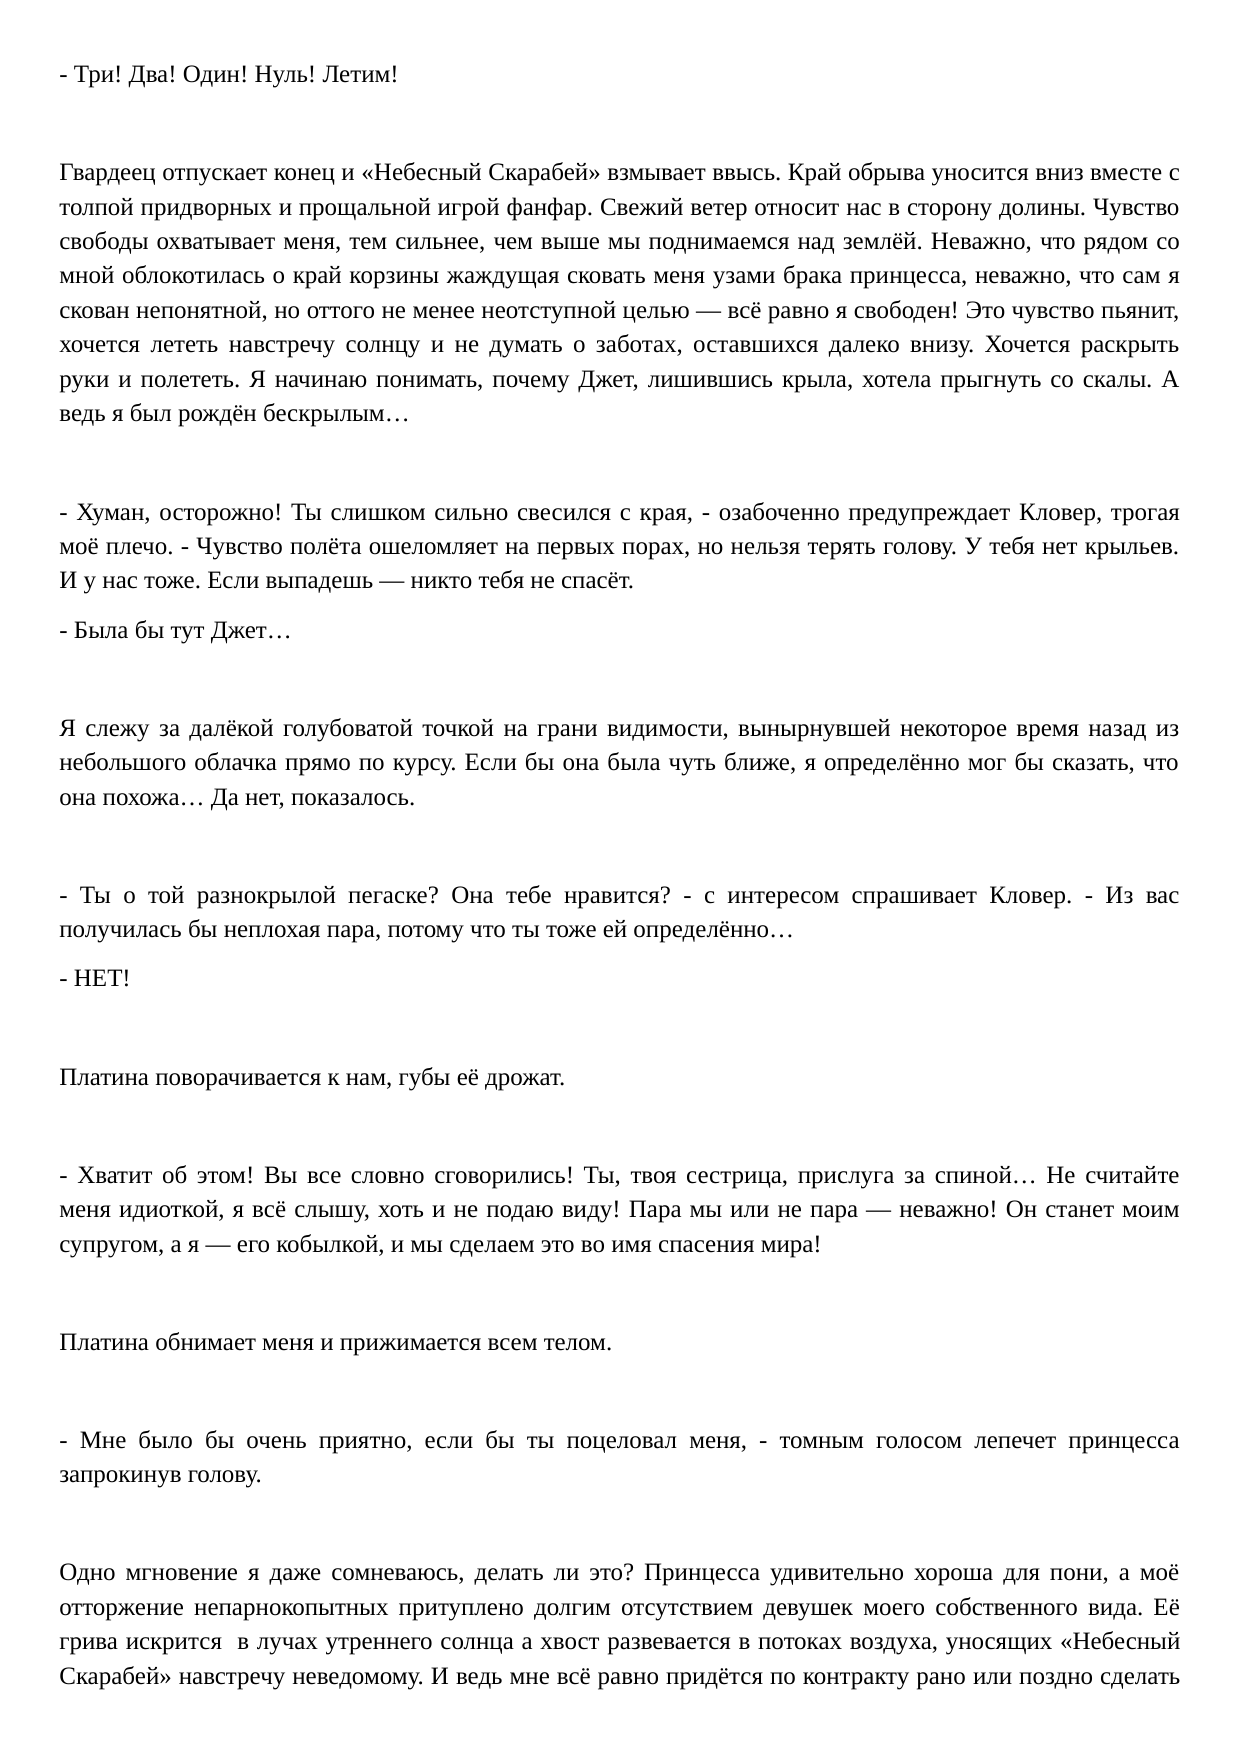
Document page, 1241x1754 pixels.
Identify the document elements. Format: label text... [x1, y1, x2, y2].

text - Мне было бы очень приятно, если бы ты поцеловал меня, - томным голосом лепечет принцесса запрокинув голову. [59, 1425, 1181, 1488]
text - Хватит об этом! Вы все словно сговорились! Ты, твоя сестрица, прислуга за спиной… Не считайте меня идиоткой, я всё слышу, хоть и не подаю виду! Пара мы или не пара — неважно! Он станет моим супругом, а я — его кобылкой, и мы сделаем это во имя спасения мира! [59, 1160, 1181, 1257]
text - Хуман, осторожно! Ты слишком сильно свесился с края, - озабоченно предупреждает Кловер, трогая моё плечо. - Чувство полёта ошеломляет на первых порах, но нельзя терять голову. У тебя нет крыльев. И у нас тоже. Если выпадешь — никто тебя не спасёт. [59, 497, 1181, 594]
text - НЕТ! [59, 963, 1181, 992]
text - Была бы тут Джет… [59, 615, 1181, 643]
text Платина обнимает меня и прижимается всем телом. [59, 1327, 1181, 1356]
text Гвардеец отпускает конец и «Небесный Скарабей» взмывает ввысь. Край обрыва уносится вниз вместе с толпой придворных и прощальной игрой фанфар. Свежий ветер относит нас в сторону долины. Чувство свободы охватывает меня, тем сильнее, чем выше мы поднимаемся над землёй. Неважно, что рядом со мной облокотилась о край корзины жаждущая сковать меня узами брака принцесса, неважно, что сам я скован непонятной, но оттого не менее неотступной целью — всё равно я свободен! Это чувство пьянит, хочется лететь навстречу солнцу и не думать о заботах, оставшихся далеко внизу. Хочется раскрыть руки и полететь. Я начинаю понимать, почему Джет, лишившись крыла, хотела прыгнуть со скалы. А ведь я был рождён бескрылым… [59, 157, 1181, 427]
text Платина поворачивается к нам, губы её дрожат. [59, 1062, 1181, 1090]
text - Три! Два! Один! Нуль! Летим! [59, 59, 1181, 88]
text - Ты о той разнокрылой пегаске? Она тебе нравится? - с интересом спрашивает Кловер. - Из вас получилась бы неплохая пара, потому что ты тоже ей определённо… [59, 880, 1181, 943]
text Одно мгновение я даже сомневаюсь, делать ли это? Принцесса удивительно хороша для пони, а моё отторжение непарнокопытных притуплено долгим отсутствием девушек моего собственного вида. Её грива искрится в лучах утреннего солнца а хвост развевается в потоках воздуха, уносящих «Небесный Скарабей» навстречу неведомому. И ведь мне всё равно придётся по контракту рано или поздно сделать [59, 1557, 1181, 1690]
text Я слежу за далёкой голубоватой точкой на грани видимости, вынырнувшей некоторое время назад из небольшого облачка прямо по курсу. Если бы она была чуть ближе, я определённо мог бы сказать, что она похожа… Да нет, показалось. [59, 713, 1181, 811]
